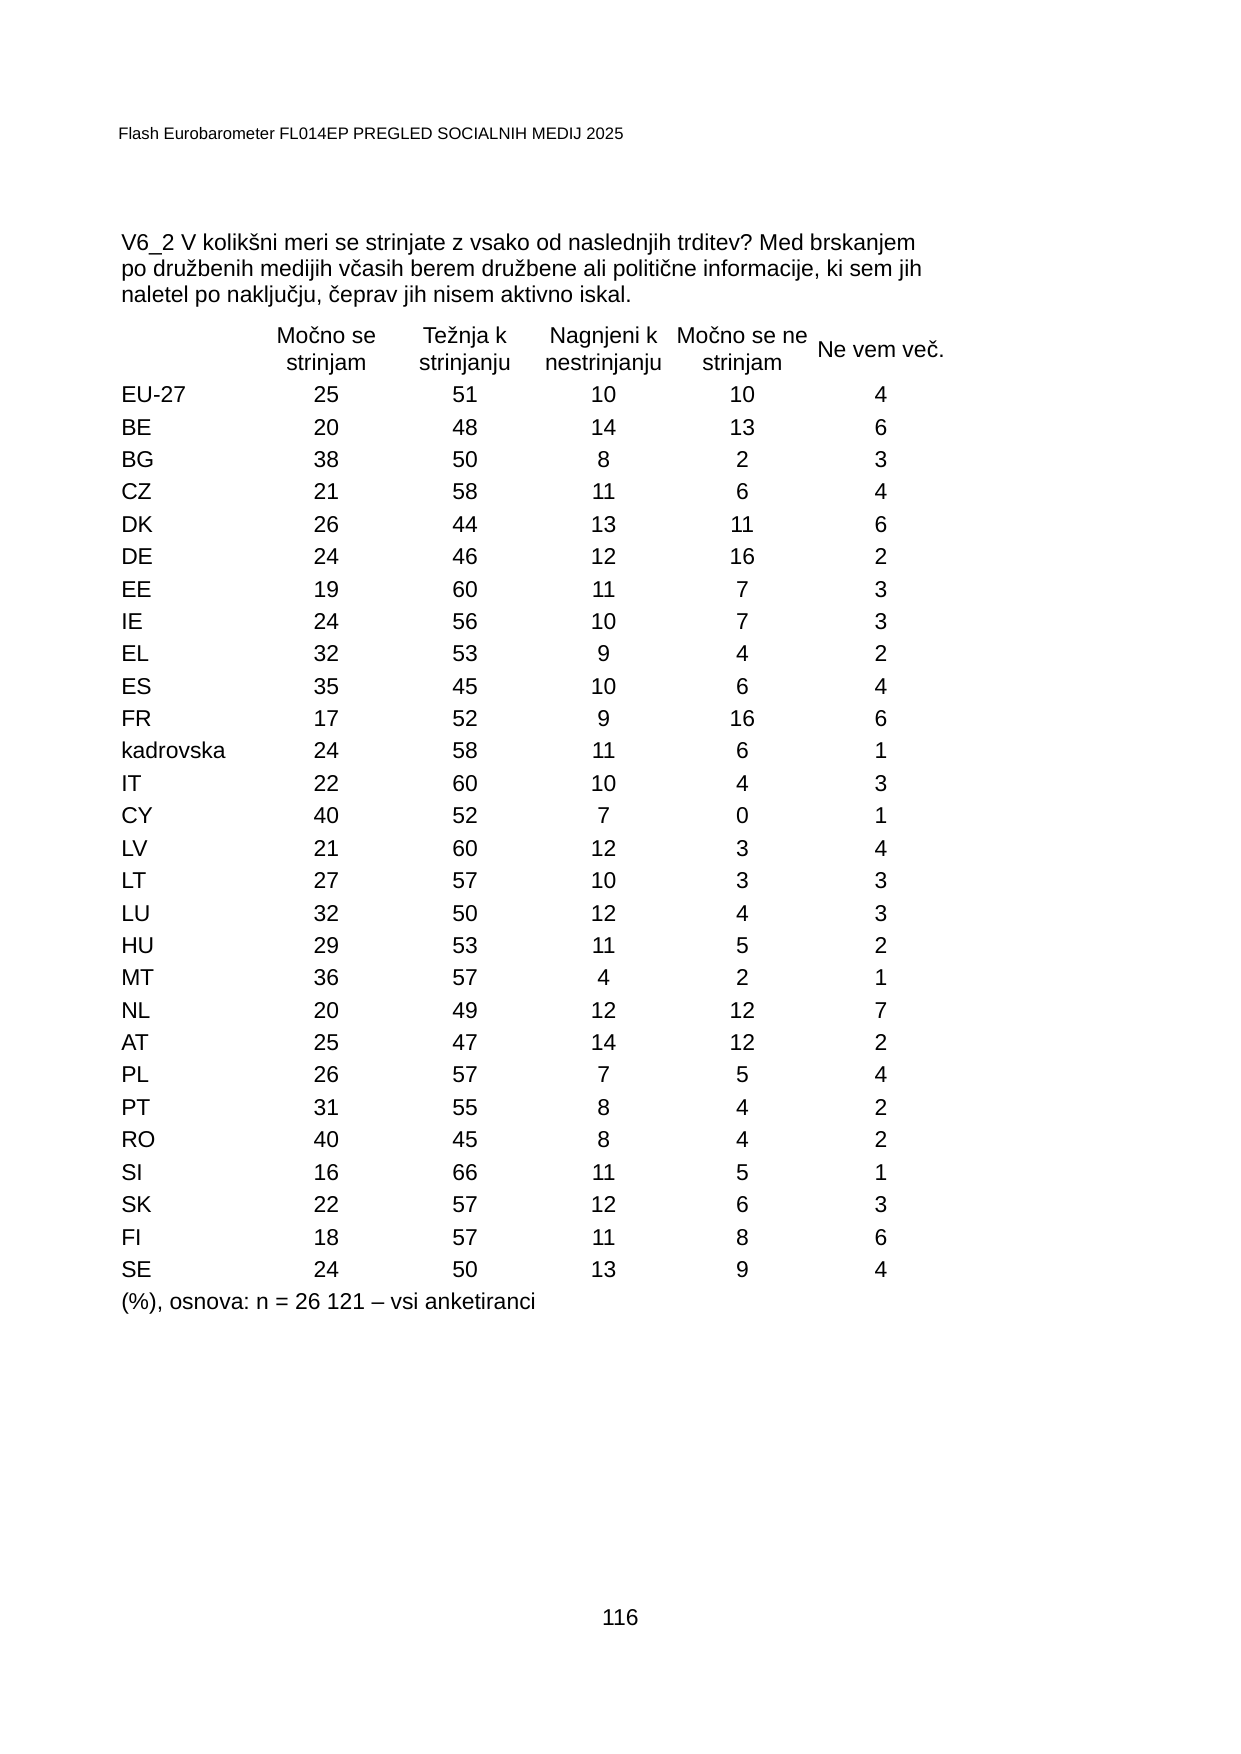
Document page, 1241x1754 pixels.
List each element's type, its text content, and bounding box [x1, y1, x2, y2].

table_cell 46 [395, 540, 534, 572]
table_cell EU-27 [118, 378, 257, 411]
table_cell PL [118, 1059, 257, 1091]
table_cell 12 [673, 994, 811, 1026]
table_cell 24 [257, 735, 395, 767]
table_cell 13 [534, 508, 673, 540]
table_cell 52 [395, 702, 534, 734]
table_cell 4 [673, 1123, 811, 1156]
table_cell 4 [811, 1253, 950, 1285]
table_cell 3 [811, 605, 950, 637]
table_cell 53 [395, 929, 534, 961]
table_cell 17 [257, 702, 395, 734]
table_cell 57 [395, 1188, 534, 1220]
table_cell 4 [811, 832, 950, 864]
table_cell SK [118, 1188, 257, 1220]
table_cell 48 [395, 411, 534, 443]
table_cell 19 [257, 573, 395, 605]
table_cell 14 [534, 1026, 673, 1058]
table_cell 3 [673, 832, 811, 864]
table_cell BG [118, 443, 257, 475]
table_cell 12 [534, 1188, 673, 1220]
table_cell 3 [811, 443, 950, 475]
table_cell 11 [534, 1220, 673, 1253]
table_cell Nagnjeni k nestrinjanju [534, 320, 673, 378]
table_cell 45 [395, 1123, 534, 1156]
table_cell SI [118, 1156, 257, 1188]
table_cell 29 [257, 929, 395, 961]
table_cell 12 [673, 1026, 811, 1058]
table_cell 4 [811, 1059, 950, 1091]
table_cell 3 [811, 1188, 950, 1220]
table_cell 6 [673, 735, 811, 767]
table_cell 7 [534, 799, 673, 832]
table_cell 4 [811, 670, 950, 702]
table_cell 6 [673, 475, 811, 508]
table_cell 7 [673, 573, 811, 605]
table_cell 9 [534, 702, 673, 734]
table_cell 26 [257, 1059, 395, 1091]
table_cell 2 [811, 1026, 950, 1058]
table_cell 10 [534, 670, 673, 702]
table_cell (%), osnova: n = 26 121 – vsi anketiranci [118, 1285, 950, 1318]
table_cell 7 [811, 994, 950, 1026]
table_cell 60 [395, 573, 534, 605]
table_cell PT [118, 1091, 257, 1123]
table_cell 3 [811, 896, 950, 929]
table_cell 56 [395, 605, 534, 637]
table_cell 2 [811, 540, 950, 572]
table_cell 55 [395, 1091, 534, 1123]
table_cell 3 [811, 767, 950, 799]
table_cell 57 [395, 961, 534, 994]
table_cell Težnja k strinjanju [395, 320, 534, 378]
table_cell 2 [673, 443, 811, 475]
table_cell 24 [257, 605, 395, 637]
table_cell 8 [534, 1123, 673, 1156]
table_cell DE [118, 540, 257, 572]
table_cell 4 [811, 475, 950, 508]
table_cell LT [118, 864, 257, 896]
table_cell 11 [534, 735, 673, 767]
table_cell 22 [257, 767, 395, 799]
table_cell FR [118, 702, 257, 734]
table_cell 12 [534, 896, 673, 929]
table_cell 2 [811, 637, 950, 670]
table_cell 53 [395, 637, 534, 670]
table_cell 22 [257, 1188, 395, 1220]
table_cell 12 [534, 832, 673, 864]
table_cell 18 [257, 1220, 395, 1253]
table_cell 9 [673, 1253, 811, 1285]
table_cell 40 [257, 1123, 395, 1156]
table_cell kadrovska [118, 735, 257, 767]
table_cell 6 [811, 1220, 950, 1253]
table_cell 4 [673, 896, 811, 929]
table_cell 5 [673, 1156, 811, 1188]
table_cell 5 [673, 929, 811, 961]
table_cell 5 [673, 1059, 811, 1091]
table_cell RO [118, 1123, 257, 1156]
table_cell 21 [257, 832, 395, 864]
table_cell CZ [118, 475, 257, 508]
table_cell LV [118, 832, 257, 864]
table_cell 7 [673, 605, 811, 637]
table_cell 52 [395, 799, 534, 832]
table_cell 3 [673, 864, 811, 896]
table_cell 51 [395, 378, 534, 411]
table_cell 8 [534, 1091, 673, 1123]
table_cell 57 [395, 1059, 534, 1091]
table_cell 20 [257, 994, 395, 1026]
table_cell CY [118, 799, 257, 832]
table_cell 14 [534, 411, 673, 443]
table_cell 26 [257, 508, 395, 540]
table_cell 16 [673, 540, 811, 572]
table_cell 12 [534, 994, 673, 1026]
table_cell 2 [811, 1123, 950, 1156]
table_cell 31 [257, 1091, 395, 1123]
table_cell 10 [534, 605, 673, 637]
table_cell 20 [257, 411, 395, 443]
table_cell 35 [257, 670, 395, 702]
table_cell MT [118, 961, 257, 994]
table_cell 11 [673, 508, 811, 540]
table_cell FI [118, 1220, 257, 1253]
table_cell 24 [257, 1253, 395, 1285]
table_cell 57 [395, 864, 534, 896]
table_cell 13 [534, 1253, 673, 1285]
table_cell 1 [811, 1156, 950, 1188]
table_cell EE [118, 573, 257, 605]
table_cell 11 [534, 929, 673, 961]
table_cell BE [118, 411, 257, 443]
table_cell 44 [395, 508, 534, 540]
table_cell 24 [257, 540, 395, 572]
table_cell 66 [395, 1156, 534, 1188]
table_cell 6 [811, 411, 950, 443]
table_cell 11 [534, 573, 673, 605]
table_cell 10 [673, 378, 811, 411]
table_cell Močno se ne strinjam [673, 320, 811, 378]
table_cell [118, 320, 257, 378]
table_cell 4 [673, 637, 811, 670]
table_cell 50 [395, 443, 534, 475]
table_cell 21 [257, 475, 395, 508]
table_cell 49 [395, 994, 534, 1026]
table_cell 3 [811, 864, 950, 896]
table_cell NL [118, 994, 257, 1026]
table_cell Močno se strinjam [257, 320, 395, 378]
table_cell 47 [395, 1026, 534, 1058]
table_cell IE [118, 605, 257, 637]
table_cell 50 [395, 1253, 534, 1285]
table_cell 1 [811, 961, 950, 994]
table_cell 6 [673, 670, 811, 702]
table_cell EL [118, 637, 257, 670]
table_cell Ne vem več. [811, 320, 950, 378]
table_cell 16 [257, 1156, 395, 1188]
table_cell 2 [811, 1091, 950, 1123]
table_cell 6 [673, 1188, 811, 1220]
table_cell 12 [534, 540, 673, 572]
table_cell IT [118, 767, 257, 799]
table_cell 25 [257, 378, 395, 411]
table_cell 11 [534, 475, 673, 508]
table_cell SE [118, 1253, 257, 1285]
table_cell 10 [534, 378, 673, 411]
table_cell 40 [257, 799, 395, 832]
table_cell 4 [534, 961, 673, 994]
table_cell HU [118, 929, 257, 961]
table_cell 0 [673, 799, 811, 832]
table_cell 25 [257, 1026, 395, 1058]
table_cell ES [118, 670, 257, 702]
table_cell 11 [534, 1156, 673, 1188]
table_cell 3 [811, 573, 950, 605]
table_cell LU [118, 896, 257, 929]
table_cell 60 [395, 832, 534, 864]
table_cell DK [118, 508, 257, 540]
table_cell 1 [811, 799, 950, 832]
table_cell 36 [257, 961, 395, 994]
table_cell 2 [811, 929, 950, 961]
table_cell 32 [257, 896, 395, 929]
table_cell 45 [395, 670, 534, 702]
table_cell 10 [534, 767, 673, 799]
table_cell 38 [257, 443, 395, 475]
table_cell 58 [395, 475, 534, 508]
table_cell 13 [673, 411, 811, 443]
table_cell 57 [395, 1220, 534, 1253]
table_cell 4 [673, 1091, 811, 1123]
table_cell 16 [673, 702, 811, 734]
table_cell 8 [673, 1220, 811, 1253]
table_cell 6 [811, 702, 950, 734]
table_cell 7 [534, 1059, 673, 1091]
table_cell 6 [811, 508, 950, 540]
table_cell 1 [811, 735, 950, 767]
table_cell 60 [395, 767, 534, 799]
table_cell 8 [534, 443, 673, 475]
table_cell 10 [534, 864, 673, 896]
table_cell 4 [811, 378, 950, 411]
table_cell 32 [257, 637, 395, 670]
table_cell 9 [534, 637, 673, 670]
table_cell 2 [673, 961, 811, 994]
table_cell 58 [395, 735, 534, 767]
table_cell 50 [395, 896, 534, 929]
table_cell AT [118, 1026, 257, 1058]
table_cell 27 [257, 864, 395, 896]
table_cell 4 [673, 767, 811, 799]
table_header V6_2 V kolikšni meri se strinjate z vsako od naslednjih trditev? Med brskanjem po družbenih medijih včasih berem družbene ali politične informacije, ki sem jih naletel po naključju, čeprav jih nisem aktivno iskal. [118, 217, 950, 319]
